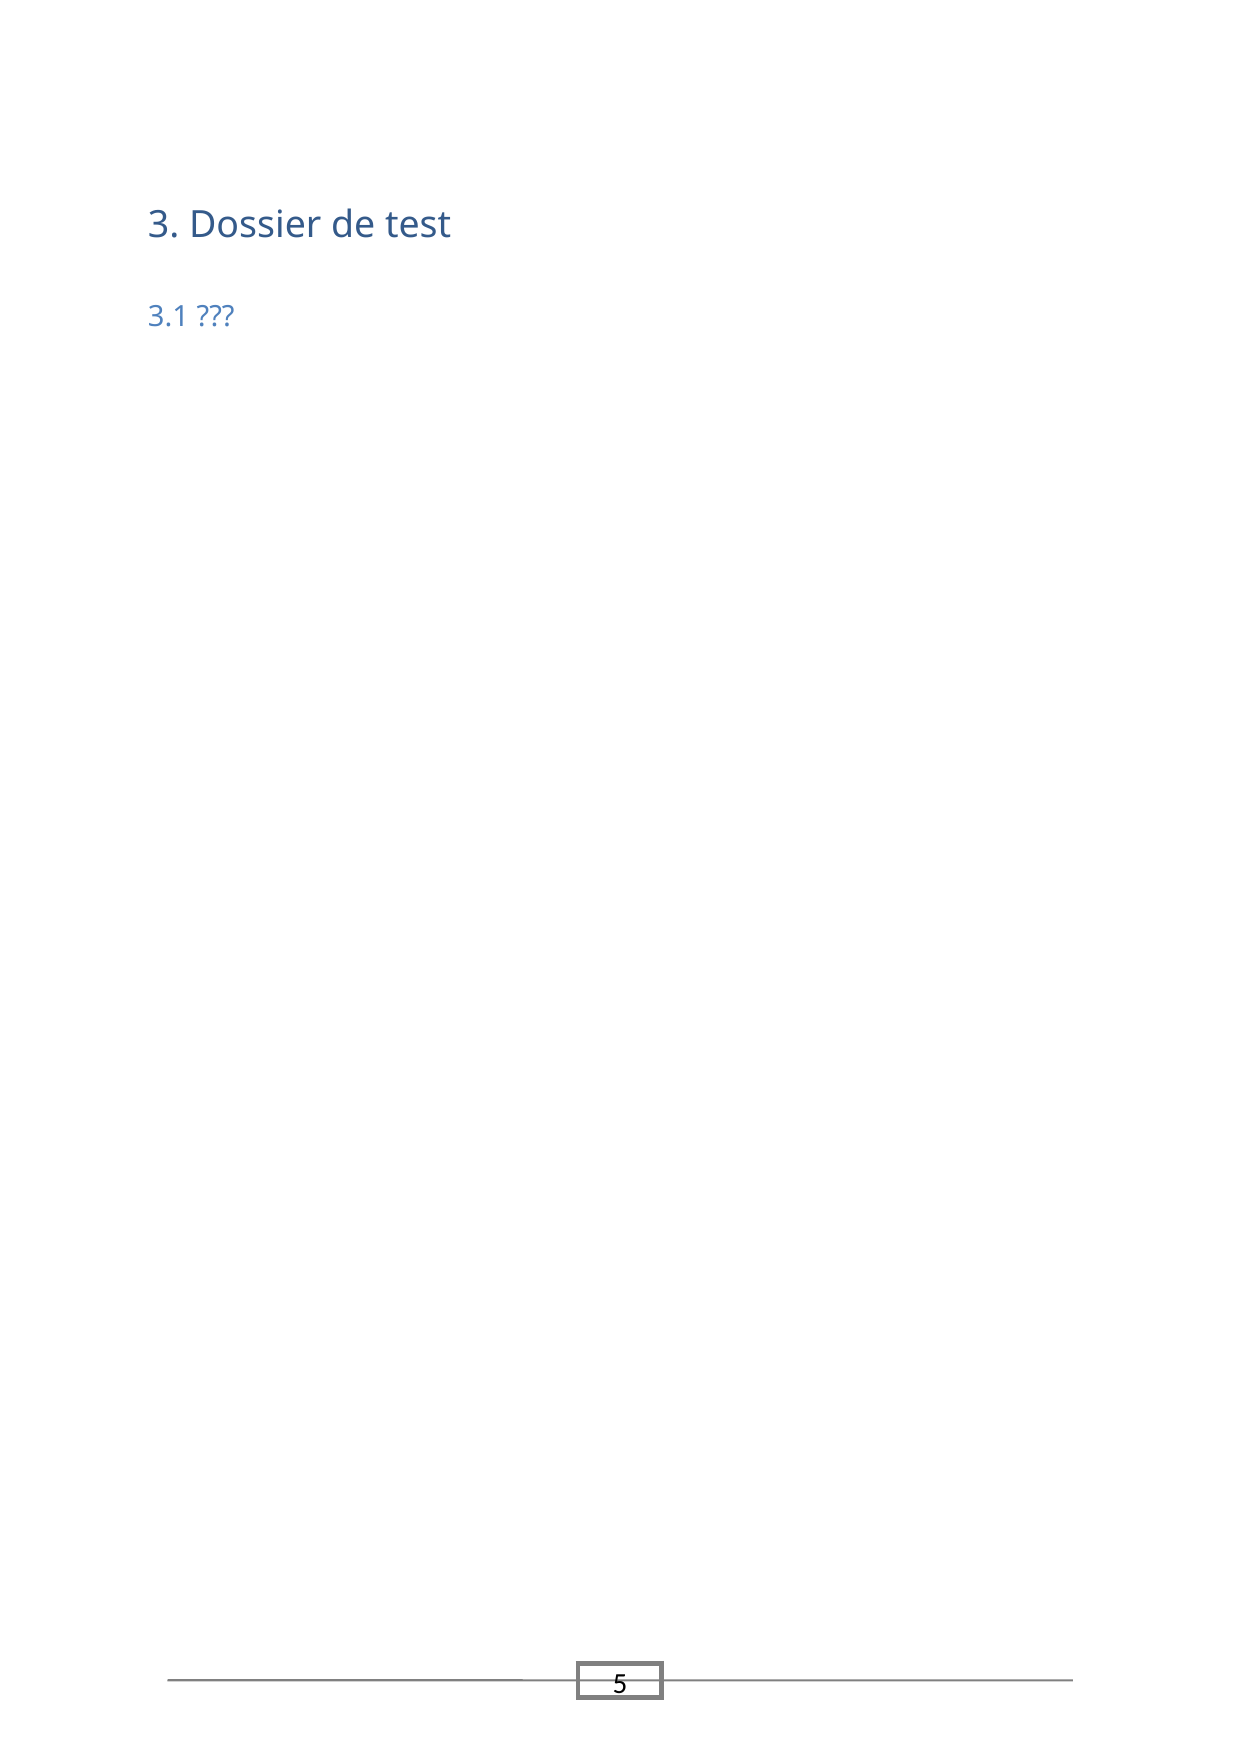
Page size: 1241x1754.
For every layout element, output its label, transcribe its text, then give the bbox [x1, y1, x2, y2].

subtitle 3. Dossier de test [148, 198, 1093, 249]
subtitle 3.1 ??? [148, 295, 1093, 335]
